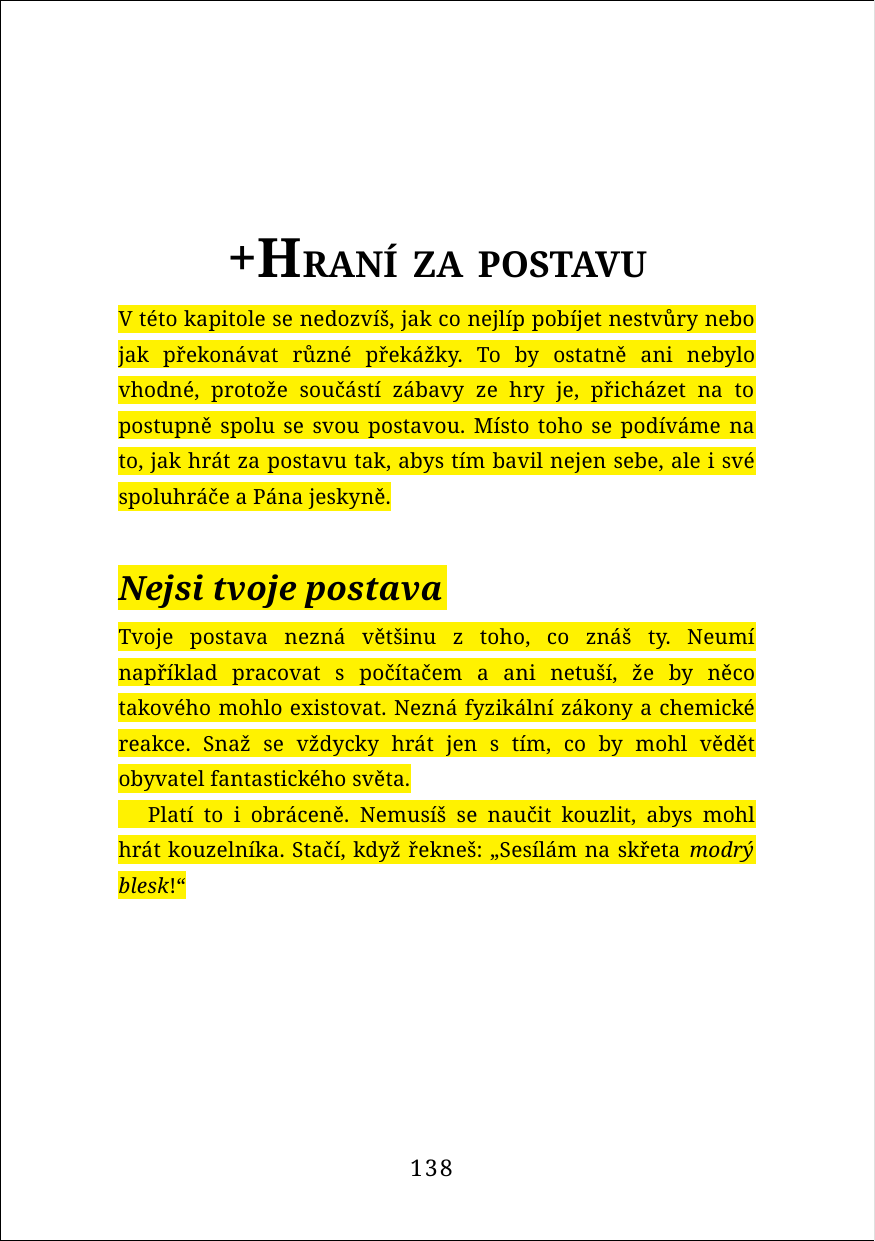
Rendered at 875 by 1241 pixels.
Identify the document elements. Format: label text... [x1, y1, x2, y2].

text V této kapitole se nedozvíš, jak co nejlíp pobíjet nestvůry nebo jak překonávat různé překážky. To by ostatně ani nebylo vhodné, protože součástí zábavy ze hry je, přicházet na to postupně spolu se svou postavou. Místo toho se podíváme na to, jak hrát za postavu tak, abys tím bavil nejen sebe, ale i své spoluhráče a Pána jeskyně. [118, 304, 756, 511]
subtitle Nejsi tvoje postava [118, 565, 756, 610]
subtitle +Hraní za postavu [118, 219, 756, 293]
text Tvoje postava nezná většinu z toho, co znáš ty. Neumí například pracovat s počítačem a ani netuší, že by něco takového mohlo existovat. Nezná fyzikální zákony a chemické reakce. Snaž se vždycky hrát jen s tím, co by mohl vědět obyvatel fantastického světa. Platí to i obráceně. Nemusíš se naučit kouzlit, abys mohl hrát kouzelníka. Stačí, když řekneš: „Sesílám na skřeta modrý blesk!“ [118, 622, 756, 899]
